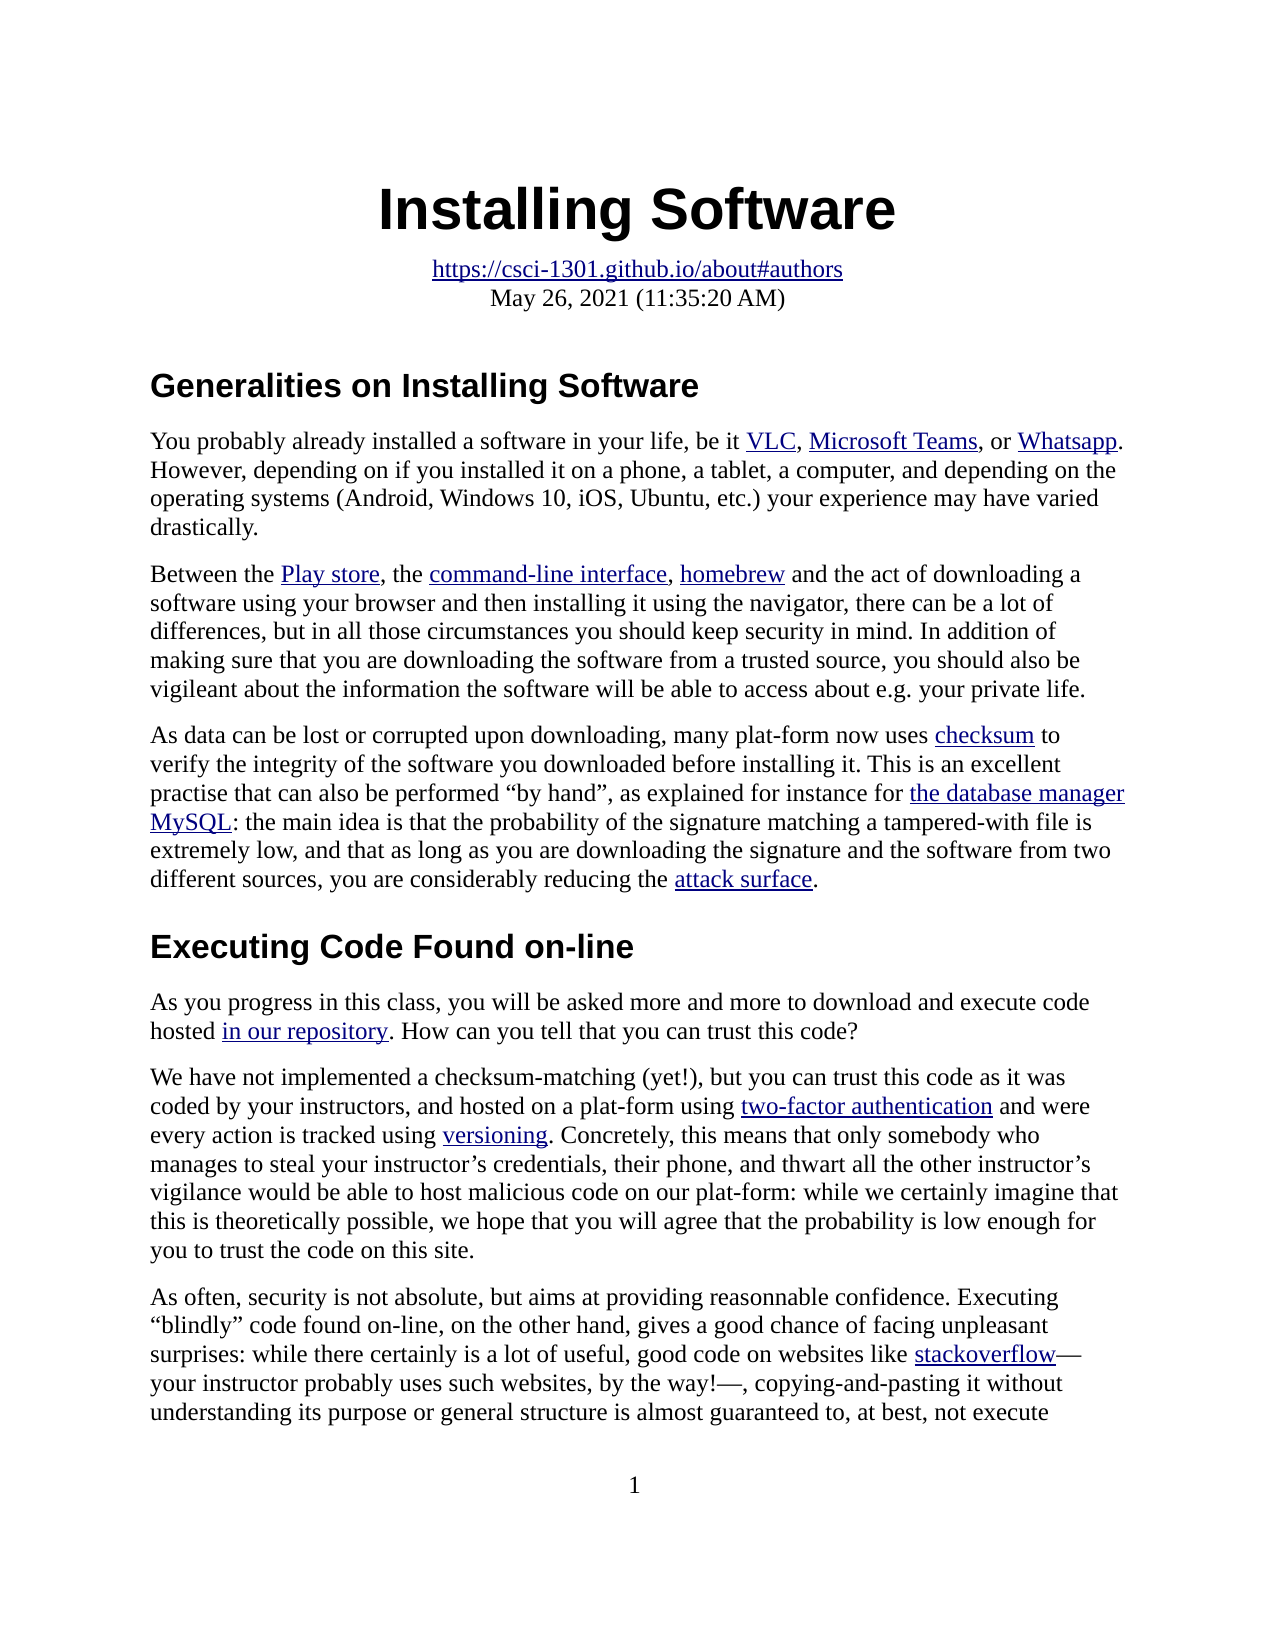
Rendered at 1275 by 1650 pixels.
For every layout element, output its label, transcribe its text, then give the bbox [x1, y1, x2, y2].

subtitle Executing Code Found on-line [150, 927, 1125, 966]
text As often, security is not absolute, but aims at providing reasonnable confidence. Executing “blindly” code found on-line, on the other hand, gives a good chance of facing unpleasant surprises: while there certainly is a lot of useful, good code on websites like stackoverflow—your instructor probably uses such websites, by the way!—, copying-and-pasting it without understanding its purpose or general structure is almost guaranteed to, at best, not execute [150, 1282, 1125, 1425]
subtitle Generalities on Installing Software [150, 366, 1125, 404]
text https://csci-1301.github.io/about#authors [150, 254, 1125, 283]
text As data can be lost or corrupted upon downloading, many plat-form now uses checksum to verify the integrity of the software you downloaded before installing it. This is an excellent practise that can also be performed “by hand”, as explained for instance for the database manager MySQL: the main idea is that the probability of the signature matching a tampered-with file is extremely low, and that as long as you are downloading the signature and the software from two different sources, you are considerably reducing the attack surface. [150, 721, 1125, 893]
text Between the Play store, the command-line interface, homebrew and the act of downloading a software using your browser and then installing it using the navigator, there can be a lot of differences, but in all those circumstances you should keep security in mind. In addition of making sure that you are downloading the software from a trusted source, you should also be vigileant about the information the software will be able to access about e.g. your private life. [150, 559, 1125, 703]
title Installing Software [150, 175, 1125, 242]
text You probably already installed a software in your life, be it VLC, Microsoft Teams, or Whatsapp. However, depending on if you installed it on a phone, a tablet, a computer, and depending on the operating systems (Android, Windows 10, iOS, Ubuntu, etc.) your experience may have varied drastically. [150, 426, 1125, 541]
text May 26, 2021 (11:35:20 AM) [150, 283, 1125, 312]
text We have not implemented a checksum-matching (yet!), but you can trust this code as it was coded by your instructors, and hosted on a plat-form using two-factor authentication and were every action is tracked using versioning. Concretely, this means that only somebody who manages to steal your instructor’s credentials, their phone, and thwart all the other instructor’s vigilance would be able to host malicious code on our plat-form: while we certainly imagine that this is theoretically possible, we hope that you will agree that the probability is low enough for you to trust the code on this site. [150, 1062, 1125, 1264]
text As you progress in this class, you will be asked more and more to download and execute code hosted in our repository. How can you tell that you can trust this code? [150, 987, 1125, 1044]
